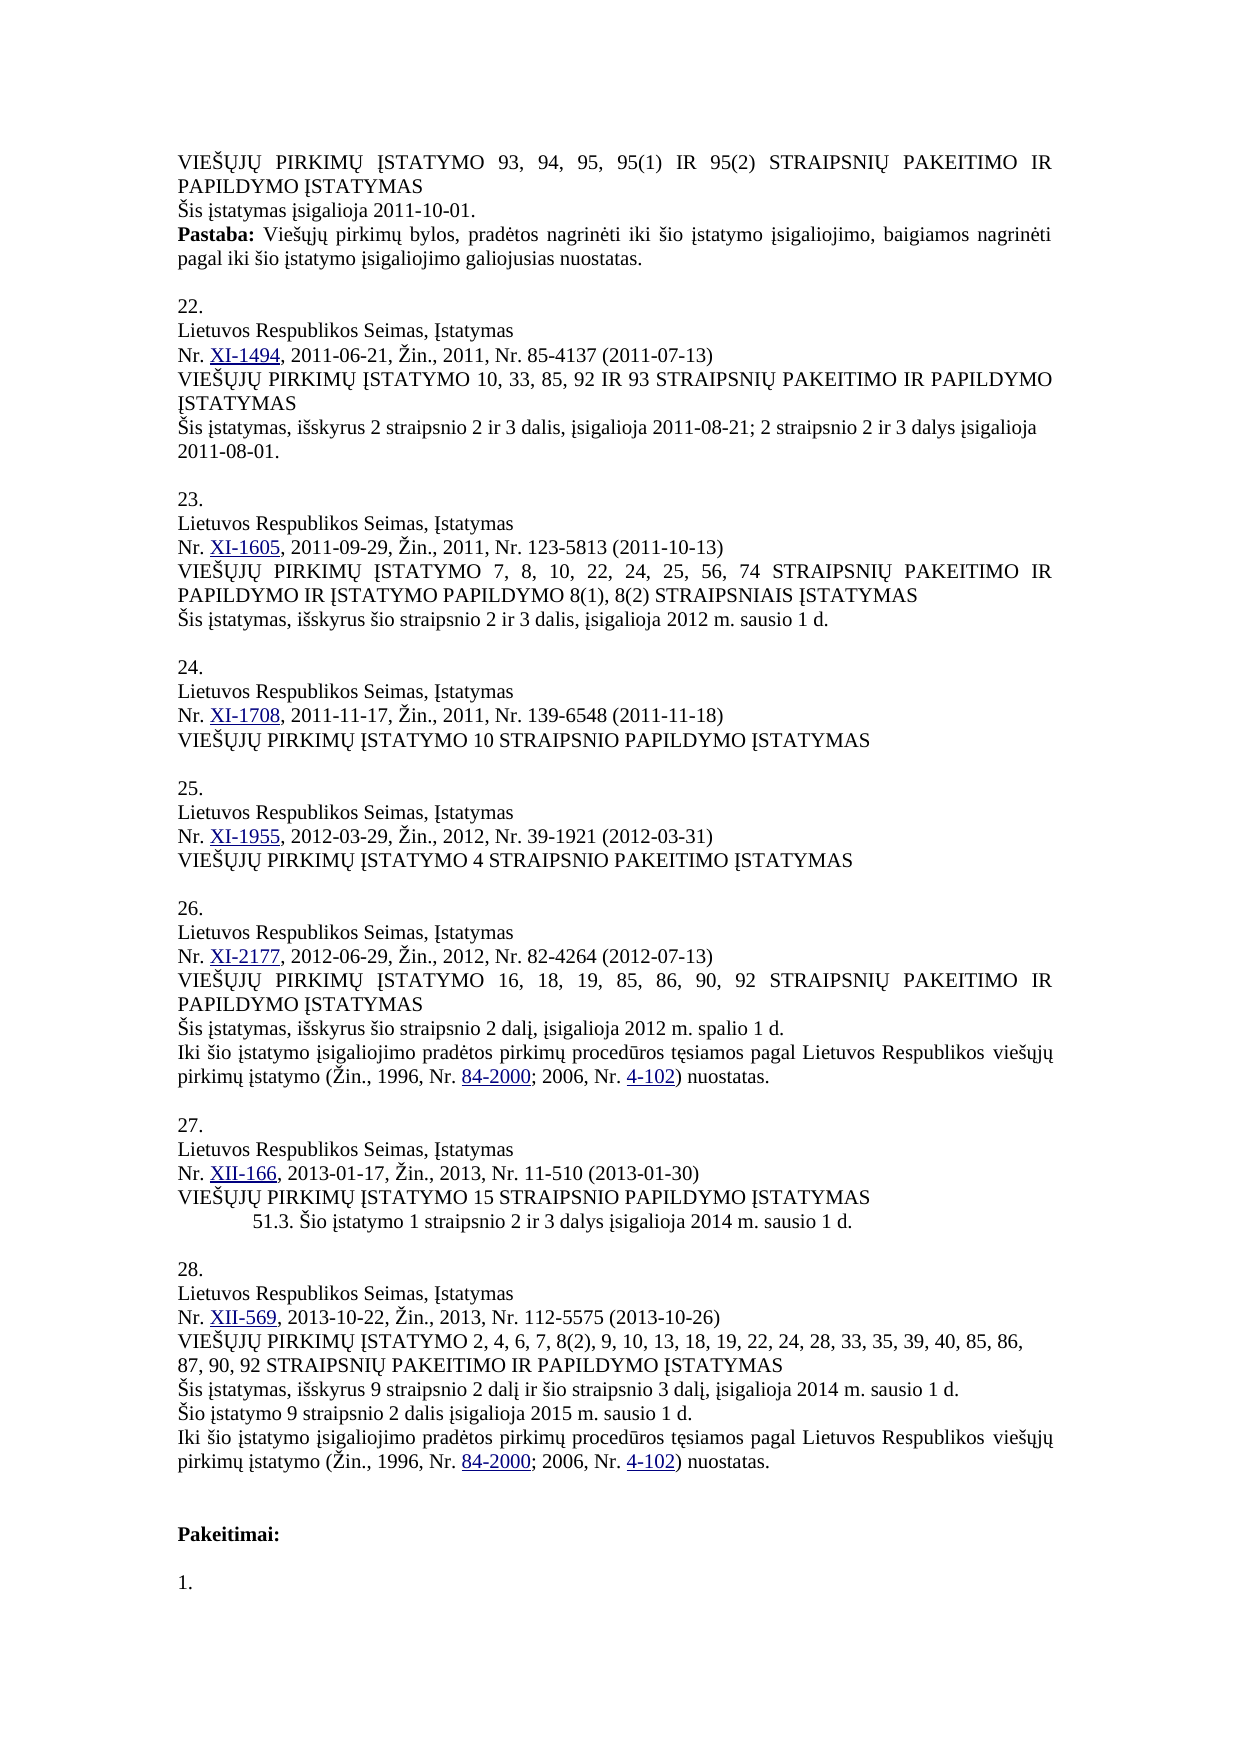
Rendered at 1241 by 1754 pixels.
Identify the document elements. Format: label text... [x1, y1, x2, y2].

text VIEŠŲJŲ PIRKIMŲ ĮSTATYMO 16, 18, 19, 85, 86, 90, 92 STRAIPSNIŲ PAKEITIMO IR PAPILDYMO ĮSTATYMAS [177, 968, 1053, 1016]
text Lietuvos Respublikos Seimas, Įstatymas [177, 920, 1053, 944]
text VIEŠŲJŲ PIRKIMŲ ĮSTATYMO 93, 94, 95, 95(1) IR 95(2) STRAIPSNIŲ PAKEITIMO IR PAPILDYMO ĮSTATYMAS [177, 150, 1053, 198]
text 26. [177, 896, 1053, 920]
text 1. [177, 1570, 1053, 1594]
text Šis įstatymas, išskyrus 2 straipsnio 2 ir 3 dalis, įsigalioja 2011-08-21; 2 straipsnio 2 ir 3 dalys įsigalioja 2011-08-01. [177, 415, 1053, 463]
text Šis įstatymas įsigalioja 2011-10-01. [177, 198, 1053, 222]
text Pastaba: Viešųjų pirkimų bylos, pradėtos nagrinėti iki šio įstatymo įsigaliojimo, baigiamos nagrinėti pagal iki šio įstatymo įsigaliojimo galiojusias nuostatas. [177, 222, 1053, 270]
text Lietuvos Respublikos Seimas, Įstatymas [177, 800, 1053, 824]
text VIEŠŲJŲ PIRKIMŲ ĮSTATYMO 15 STRAIPSNIO PAPILDYMO ĮSTATYMAS [177, 1185, 1053, 1209]
text VIEŠŲJŲ PIRKIMŲ ĮSTATYMO 10, 33, 85, 92 IR 93 STRAIPSNIŲ PAKEITIMO IR PAPILDYMO ĮSTATYMAS [177, 367, 1053, 415]
text VIEŠŲJŲ PIRKIMŲ ĮSTATYMO 10 STRAIPSNIO PAPILDYMO ĮSTATYMAS [177, 727, 1053, 752]
text Nr. XI-1708, 2011-11-17, Žin., 2011, Nr. 139-6548 (2011-11-18) [177, 703, 1053, 727]
text Nr. XII-569, 2013-10-22, Žin., 2013, Nr. 112-5575 (2013-10-26) [177, 1305, 1053, 1329]
text Lietuvos Respublikos Seimas, Įstatymas [177, 318, 1053, 342]
text 23. [177, 487, 1053, 511]
text Šis įstatymas, išskyrus šio straipsnio 2 dalį, įsigalioja 2012 m. spalio 1 d. [177, 1016, 1053, 1040]
subtitle Šio įstatymo 1 straipsnio 2 ir 3 dalys įsigalioja 2014 m. sausio 1 d. [177, 1209, 1053, 1233]
text Lietuvos Respublikos Seimas, Įstatymas [177, 679, 1053, 703]
text Šis įstatymas, išskyrus 9 straipsnio 2 dalį ir šio straipsnio 3 dalį, įsigalioja 2014 m. sausio 1 d. [177, 1377, 1053, 1401]
text 22. [177, 294, 1053, 318]
text Šio įstatymo 9 straipsnio 2 dalis įsigalioja 2015 m. sausio 1 d. [177, 1401, 1053, 1425]
text Iki šio įstatymo įsigaliojimo pradėtos pirkimų procedūros tęsiamos pagal Lietuvos Respublikos viešųjų pirkimų įstatymo (Žin., 1996, Nr. 84-2000; 2006, Nr. 4-102) nuostatas. [177, 1425, 1053, 1473]
text Lietuvos Respublikos Seimas, Įstatymas [177, 1281, 1053, 1305]
text 28. [177, 1257, 1053, 1281]
text Nr. XI-2177, 2012-06-29, Žin., 2012, Nr. 82-4264 (2012-07-13) [177, 944, 1053, 968]
text VIEŠŲJŲ PIRKIMŲ ĮSTATYMO 7, 8, 10, 22, 24, 25, 56, 74 STRAIPSNIŲ PAKEITIMO IR PAPILDYMO IR ĮSTATYMO PAPILDYMO 8(1), 8(2) STRAIPSNIAIS ĮSTATYMAS [177, 559, 1053, 607]
text Iki šio įstatymo įsigaliojimo pradėtos pirkimų procedūros tęsiamos pagal Lietuvos Respublikos viešųjų pirkimų įstatymo (Žin., 1996, Nr. 84-2000; 2006, Nr. 4-102) nuostatas. [177, 1040, 1053, 1088]
text Šis įstatymas, išskyrus šio straipsnio 2 ir 3 dalis, įsigalioja 2012 m. sausio 1 d. [177, 607, 1053, 631]
text Nr. XI-1605, 2011-09-29, Žin., 2011, Nr. 123-5813 (2011-10-13) [177, 535, 1053, 559]
text VIEŠŲJŲ PIRKIMŲ ĮSTATYMO 2, 4, 6, 7, 8(2), 9, 10, 13, 18, 19, 22, 24, 28, 33, 35, 39, 40, 85, 86, 87, 90, 92 STRAIPSNIŲ PAKEITIMO IR PAPILDYMO ĮSTATYMAS [177, 1329, 1053, 1377]
text Pakeitimai: [177, 1522, 1053, 1546]
text Lietuvos Respublikos Seimas, Įstatymas [177, 1137, 1053, 1161]
text Lietuvos Respublikos Seimas, Įstatymas [177, 511, 1053, 535]
text 27. [177, 1112, 1053, 1137]
text 25. [177, 776, 1053, 800]
text Nr. XII-166, 2013-01-17, Žin., 2013, Nr. 11-510 (2013-01-30) [177, 1161, 1053, 1185]
text VIEŠŲJŲ PIRKIMŲ ĮSTATYMO 4 STRAIPSNIO PAKEITIMO ĮSTATYMAS [177, 848, 1053, 872]
text Nr. XI-1955, 2012-03-29, Žin., 2012, Nr. 39-1921 (2012-03-31) [177, 824, 1053, 848]
text 24. [177, 655, 1053, 679]
text Nr. XI-1494, 2011-06-21, Žin., 2011, Nr. 85-4137 (2011-07-13) [177, 342, 1053, 367]
